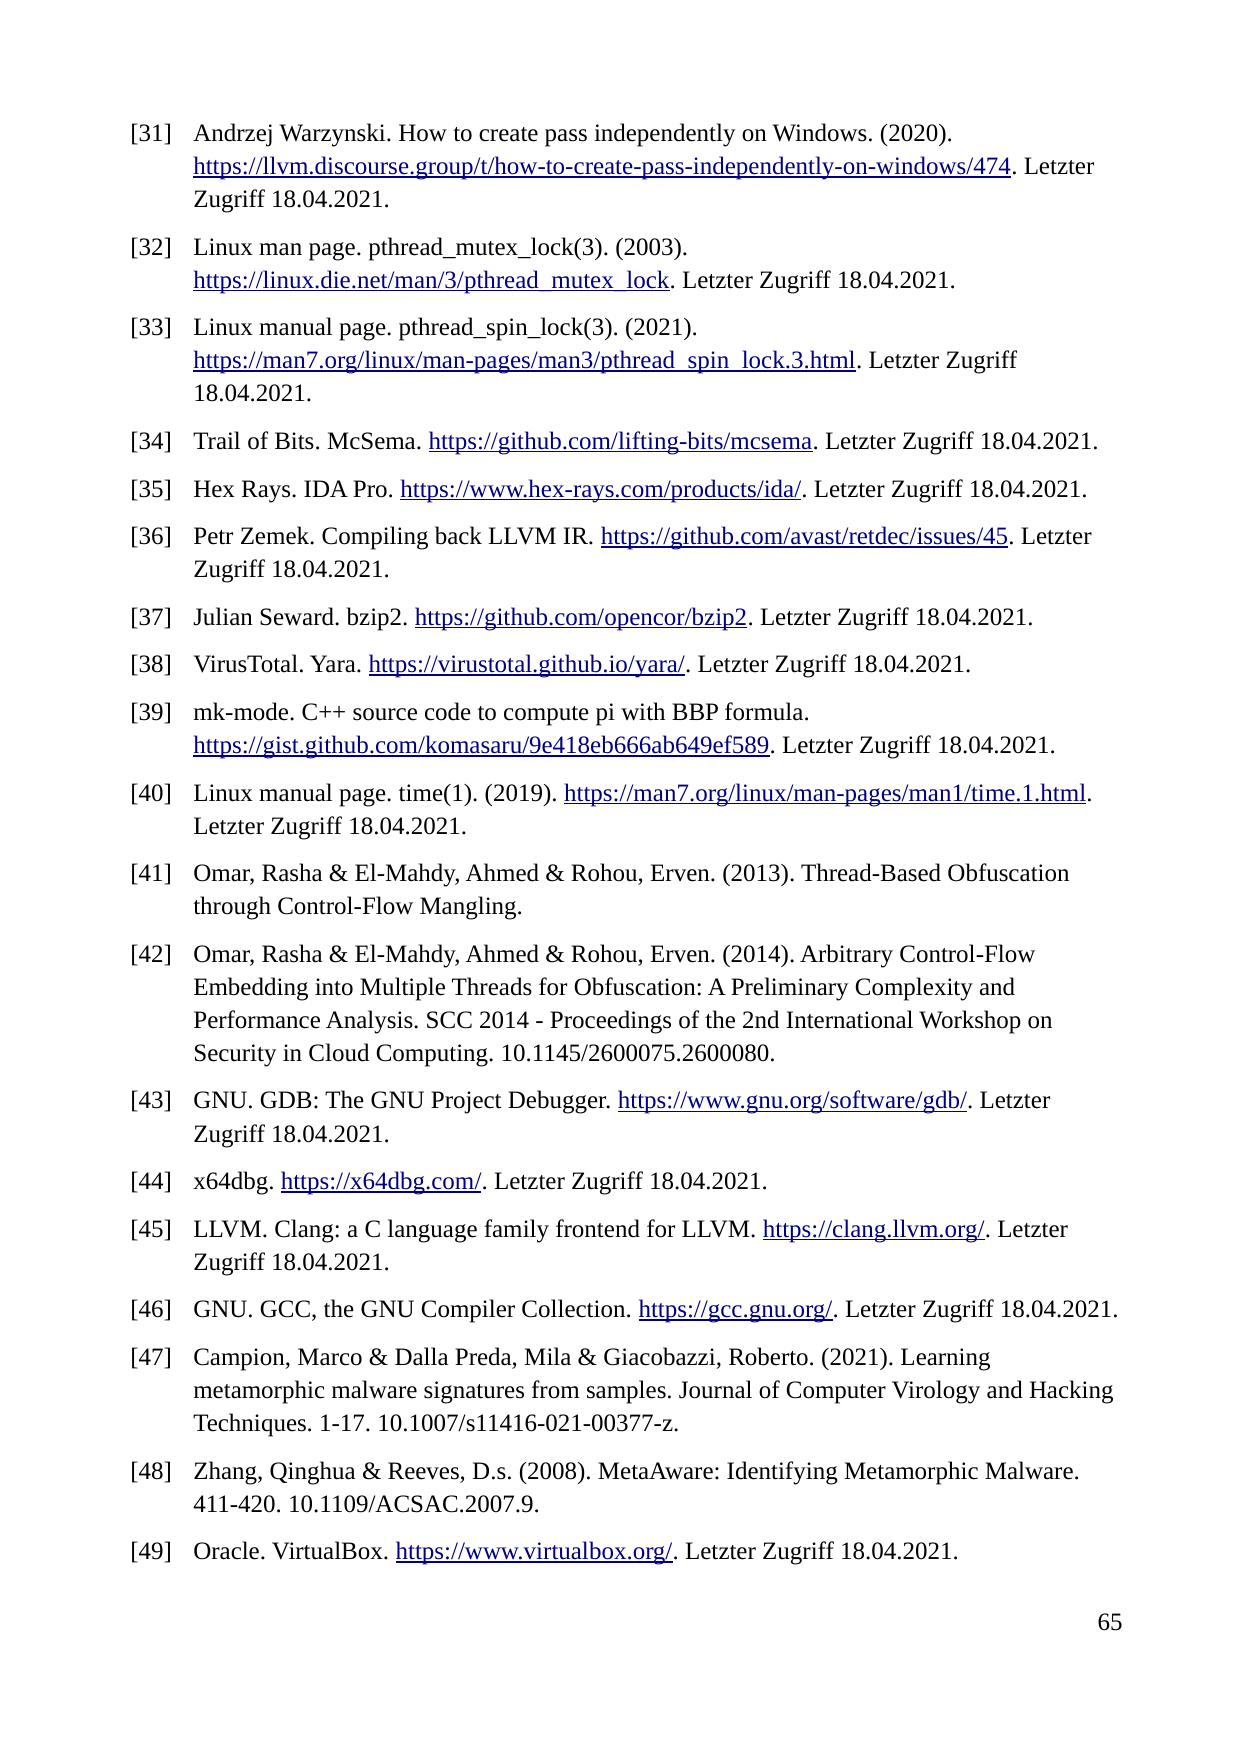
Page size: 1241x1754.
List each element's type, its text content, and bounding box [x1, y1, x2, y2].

list Linux man page. pthread_mutex_lock(3). (2003). https://linux.die.net/man/3/pthread_mutex_lock. Letzter Zugriff 18.04.2021. [130, 232, 1122, 293]
list Trail of Bits. McSema. https://github.com/lifting-bits/mcsema. Letzter Zugriff 18.04.2021. [130, 426, 1122, 455]
list mk-mode. C++ source code to compute pi with BBP formula. https://gist.github.com/komasaru/9e418eb666ab649ef589. Letzter Zugriff 18.04.2021. [130, 697, 1122, 759]
list Omar, Rasha & El-Mahdy, Ahmed & Rohou, Erven. (2013). Thread-Based Obfuscation through Control-Flow Mangling. [130, 858, 1122, 920]
list Julian Seward. bzip2. https://github.com/opencor/bzip2. Letzter Zugriff 18.04.2021. [130, 602, 1122, 631]
list GNU. GDB: The GNU Project Debugger. https://www.gnu.org/software/gdb/. Letzter Zugriff 18.04.2021. [130, 1086, 1122, 1147]
list GNU. GCC, the GNU Compiler Collection. https://gcc.gnu.org/. Letzter Zugriff 18.04.2021. [130, 1294, 1122, 1323]
list VirusTotal. Yara. https://virustotal.github.io/yara/. Letzter Zugriff 18.04.2021. [130, 649, 1122, 678]
list Omar, Rasha & El-Mahdy, Ahmed & Rohou, Erven. (2014). Arbitrary Control-Flow Embedding into Multiple Threads for Obfuscation: A Preliminary Complexity and Performance Analysis. SCC 2014 - Proceedings of the 2nd International Workshop on Security in Cloud Computing. 10.1145/2600075.2600080. [130, 939, 1122, 1067]
list Zhang, Qinghua & Reeves, D.s. (2008). MetaAware: Identifying Metamorphic Malware. 411-420. 10.1109/ACSAC.2007.9. [130, 1456, 1122, 1517]
list x64dbg. https://x64dbg.com/. Letzter Zugriff 18.04.2021. [130, 1166, 1122, 1195]
list Hex Rays. IDA Pro. https://www.hex-rays.com/products/ida/. Letzter Zugriff 18.04.2021. [130, 474, 1122, 502]
list Campion, Marco & Dalla Preda, Mila & Giacobazzi, Roberto. (2021). Learning metamorphic malware signatures from samples. Journal of Computer Virology and Hacking Techniques. 1-17. 10.1007/s11416-021-00377-z. [130, 1342, 1122, 1437]
list Oracle. VirtualBox. https://www.virtualbox.org/. Letzter Zugriff 18.04.2021. [130, 1536, 1122, 1565]
list Petr Zemek. Compiling back LLVM IR. https://github.com/avast/retdec/issues/45. Letzter Zugriff 18.04.2021. [130, 521, 1122, 583]
list Linux manual page. pthread_spin_lock(3). (2021). https://man7.org/linux/man-pages/man3/pthread_spin_lock.3.html. Letzter Zugriff 18.04.2021. [130, 312, 1122, 407]
list Andrzej Warzynski. How to create pass independently on Windows. (2020). https://llvm.discourse.group/t/how-to-create-pass-independently-on-windows/474. Letzter Zugriff 18.04.2021. [130, 118, 1122, 213]
list LLVM. Clang: a C language family frontend for LLVM. https://clang.llvm.org/. Letzter Zugriff 18.04.2021. [130, 1214, 1122, 1276]
list Linux manual page. time(1). (2019). https://man7.org/linux/man-pages/man1/time.1.html. Letzter Zugriff 18.04.2021. [130, 778, 1122, 839]
